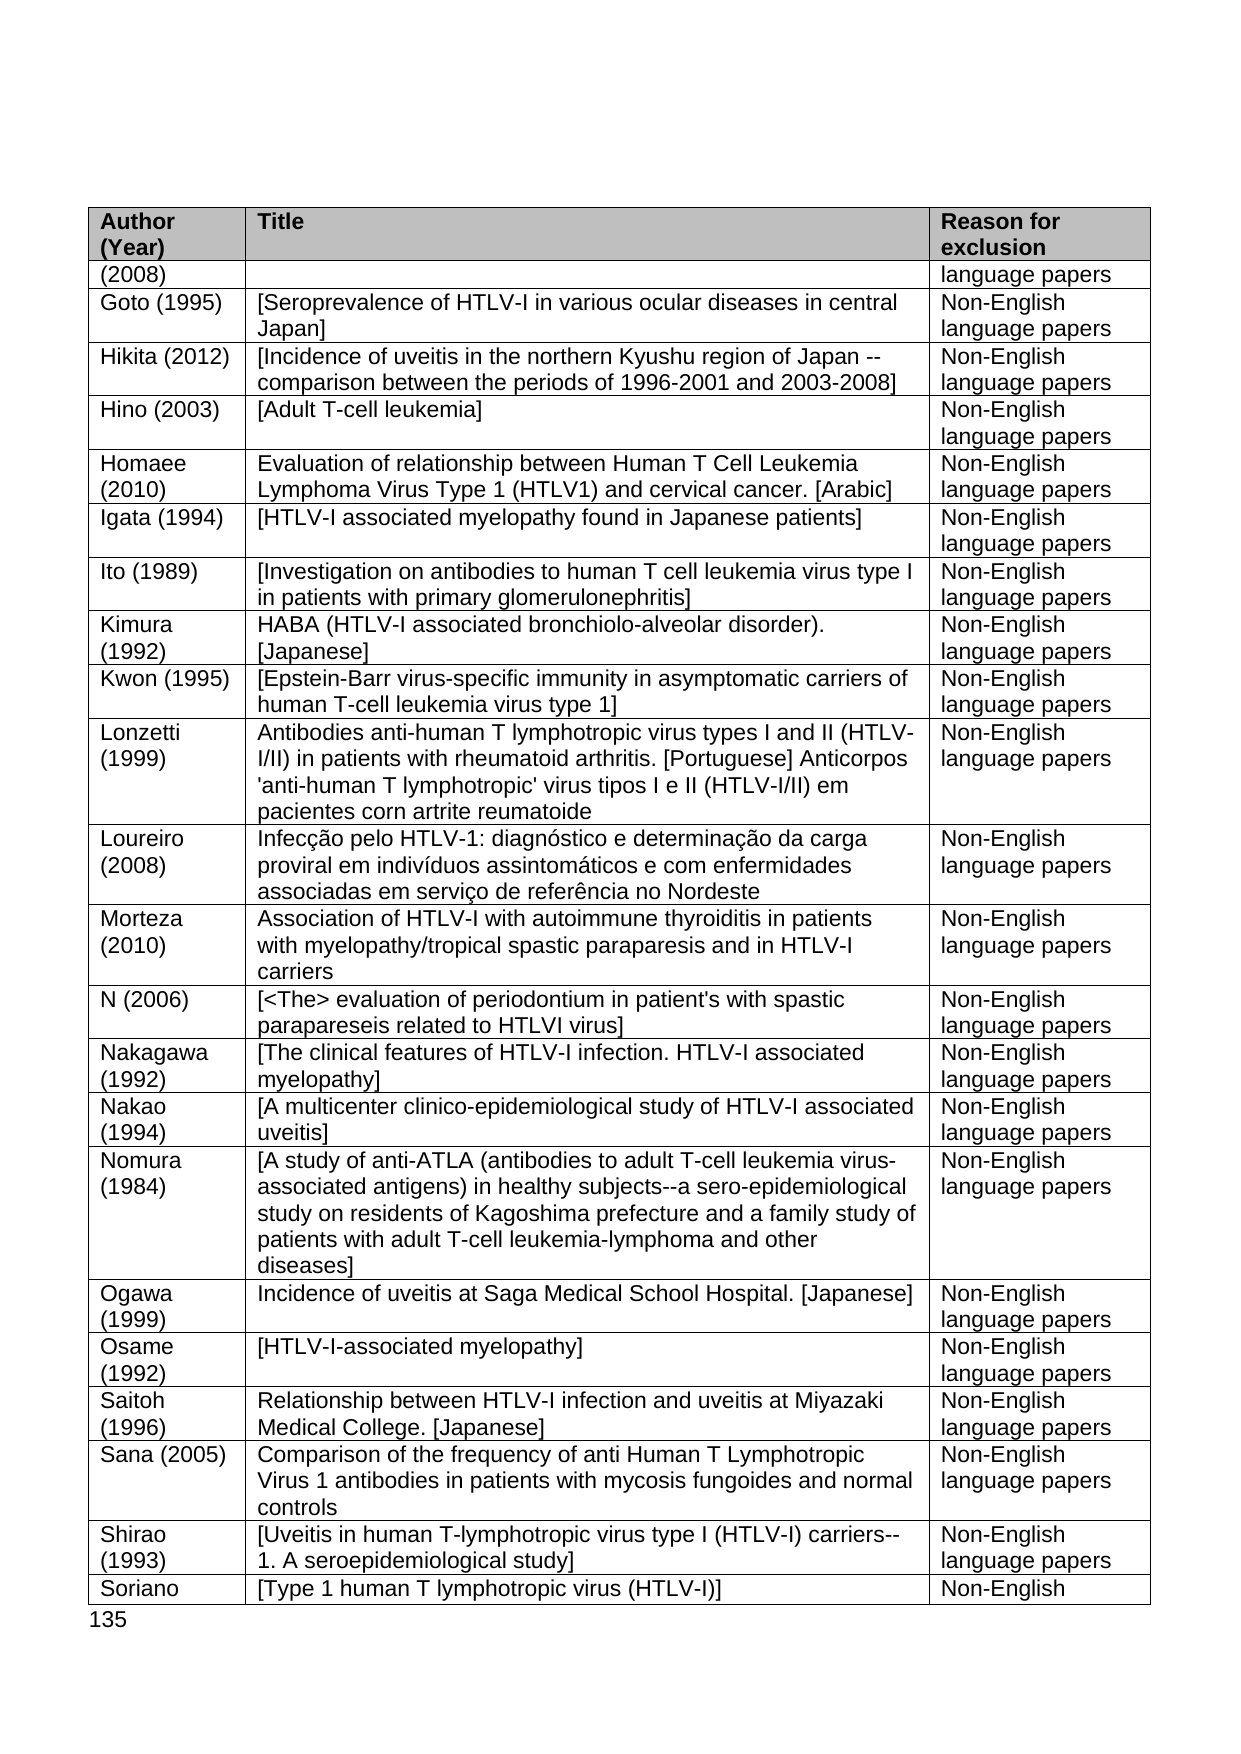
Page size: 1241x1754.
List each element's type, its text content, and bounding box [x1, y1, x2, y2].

table_cell [Epstein-Barr virus-specific immunity in asymptomatic carriers of human T-cell leukemia virus type 1] [246, 665, 929, 718]
table_cell Non-English language papers [930, 719, 1150, 824]
table_cell Morteza (2010) [89, 905, 245, 984]
table_cell Non-English language papers [930, 1387, 1150, 1440]
table_cell Saitoh (1996) [89, 1387, 245, 1440]
table_cell Nomura (1984) [89, 1147, 245, 1278]
table_cell [The clinical features of HTLV-I infection. HTLV-I associated myelopathy] [246, 1039, 929, 1092]
table_cell Non-English language papers [930, 611, 1150, 664]
table_cell Goto (1995) [89, 289, 245, 342]
table_cell Comparison of the frequency of anti Human T Lymphotropic Virus 1 antibodies in patients with mycosis fungoides and normal controls [246, 1441, 929, 1520]
table_cell Non-English language papers [930, 558, 1150, 610]
table_cell [Incidence of uveitis in the northern Kyushu region of Japan --comparison between the periods of 1996-2001 and 2003-2008] [246, 343, 929, 395]
table_cell [A study of anti-ATLA (antibodies to adult T-cell leukemia virus- associated antigens) in healthy subjects--a sero-epidemiological study on residents of Kagoshima prefecture and a family study of patients with adult T-cell leukemia-lymphoma and other diseases] [246, 1147, 929, 1278]
table_cell [HTLV-I associated myelopathy found in Japanese patients] [246, 504, 929, 557]
table_cell Non-English language papers [930, 825, 1150, 904]
table_cell Non-English language papers [930, 665, 1150, 718]
table_cell Lonzetti (1999) [89, 719, 245, 824]
table_cell Hikita (2012) [89, 343, 245, 395]
table_cell Non-English language papers [930, 343, 1150, 395]
table_cell [Seroprevalence of HTLV-I in various ocular diseases in central Japan] [246, 289, 929, 342]
table_cell Nakagawa (1992) [89, 1039, 245, 1092]
table_cell Non-English language papers [930, 905, 1150, 984]
table_cell Non-English [930, 1575, 1150, 1604]
table_cell Igata (1994) [89, 504, 245, 557]
table_cell Non-English language papers [930, 289, 1150, 342]
table_cell Ogawa (1999) [89, 1280, 245, 1332]
table_header Author (Year) [89, 208, 245, 260]
table_cell Loureiro (2008) [89, 825, 245, 904]
table_cell Incidence of uveitis at Saga Medical School Hospital. [Japanese] [246, 1280, 929, 1332]
table_cell [A multicenter clinico-epidemiological study of HTLV-I associated uveitis] [246, 1093, 929, 1146]
table_cell Non-English language papers [930, 396, 1150, 449]
table_cell [Type 1 human T lymphotropic virus (HTLV-I)] [246, 1575, 929, 1604]
table_cell Non-English language papers [930, 1039, 1150, 1092]
table_cell Non-English language papers [930, 1521, 1150, 1574]
table_cell Kimura (1992) [89, 611, 245, 664]
table_cell Kwon (1995) [89, 665, 245, 718]
table_cell [Investigation on antibodies to human T cell leukemia virus type I in patients with primary glomerulonephritis] [246, 558, 929, 610]
table_cell Hino (2003) [89, 396, 245, 449]
table_cell [Adult T-cell leukemia] [246, 396, 929, 449]
table_cell language papers [930, 261, 1150, 288]
table_cell Soriano [89, 1575, 245, 1604]
table_cell Relationship between HTLV-I infection and uveitis at Miyazaki Medical College. [Japanese] [246, 1387, 929, 1440]
table_cell Non-English language papers [930, 504, 1150, 557]
table_cell Evaluation of relationship between Human T Cell Leukemia Lymphoma Virus Type 1 (HTLV1) and cervical cancer. [Arabic] [246, 450, 929, 503]
table_cell Non-English language papers [930, 1147, 1150, 1278]
table_cell Shirao (1993) [89, 1521, 245, 1574]
table_cell Association of HTLV-I with autoimmune thyroiditis in patients with myelopathy/tropical spastic paraparesis and in HTLV-I carriers [246, 905, 929, 984]
table_cell [HTLV-I-associated myelopathy] [246, 1333, 929, 1386]
table_cell [<The> evaluation of periodontium in patient's with spastic parapareseis related to HTLVI virus] [246, 986, 929, 1038]
table_cell Homaee (2010) [89, 450, 245, 503]
table_cell Non-English language papers [930, 986, 1150, 1038]
table_cell Sana (2005) [89, 1441, 245, 1520]
table_cell Ito (1989) [89, 558, 245, 610]
table_cell N (2006) [89, 986, 245, 1038]
table_cell Nakao (1994) [89, 1093, 245, 1146]
table_cell [Uveitis in human T-lymphotropic virus type I (HTLV-I) carriers--1. A seroepidemiological study] [246, 1521, 929, 1574]
table_cell (2008) [89, 261, 245, 288]
table_cell Osame (1992) [89, 1333, 245, 1386]
table_header Reason for exclusion [930, 208, 1150, 260]
table_header Title [246, 208, 929, 260]
table_cell Non-English language papers [930, 1280, 1150, 1332]
table_cell Non-English language papers [930, 450, 1150, 503]
table_cell Non-English language papers [930, 1333, 1150, 1386]
table_cell Infecção pelo HTLV-1: diagnóstico e determinação da carga proviral em indivíduos assintomáticos e com enfermidades associadas em serviço de referência no Nordeste [246, 825, 929, 904]
table_cell HABA (HTLV-I associated bronchiolo-alveolar disorder). [Japanese] [246, 611, 929, 664]
table_cell Non-English language papers [930, 1441, 1150, 1520]
table_cell [246, 261, 929, 288]
table_cell Antibodies anti-human T lymphotropic virus types I and II (HTLV-I/II) in patients with rheumatoid arthritis. [Portuguese] Anticorpos 'anti-human T lymphotropic' virus tipos I e II (HTLV-I/II) em pacientes corn artrite reumatoide [246, 719, 929, 824]
table_cell Non-English language papers [930, 1093, 1150, 1146]
